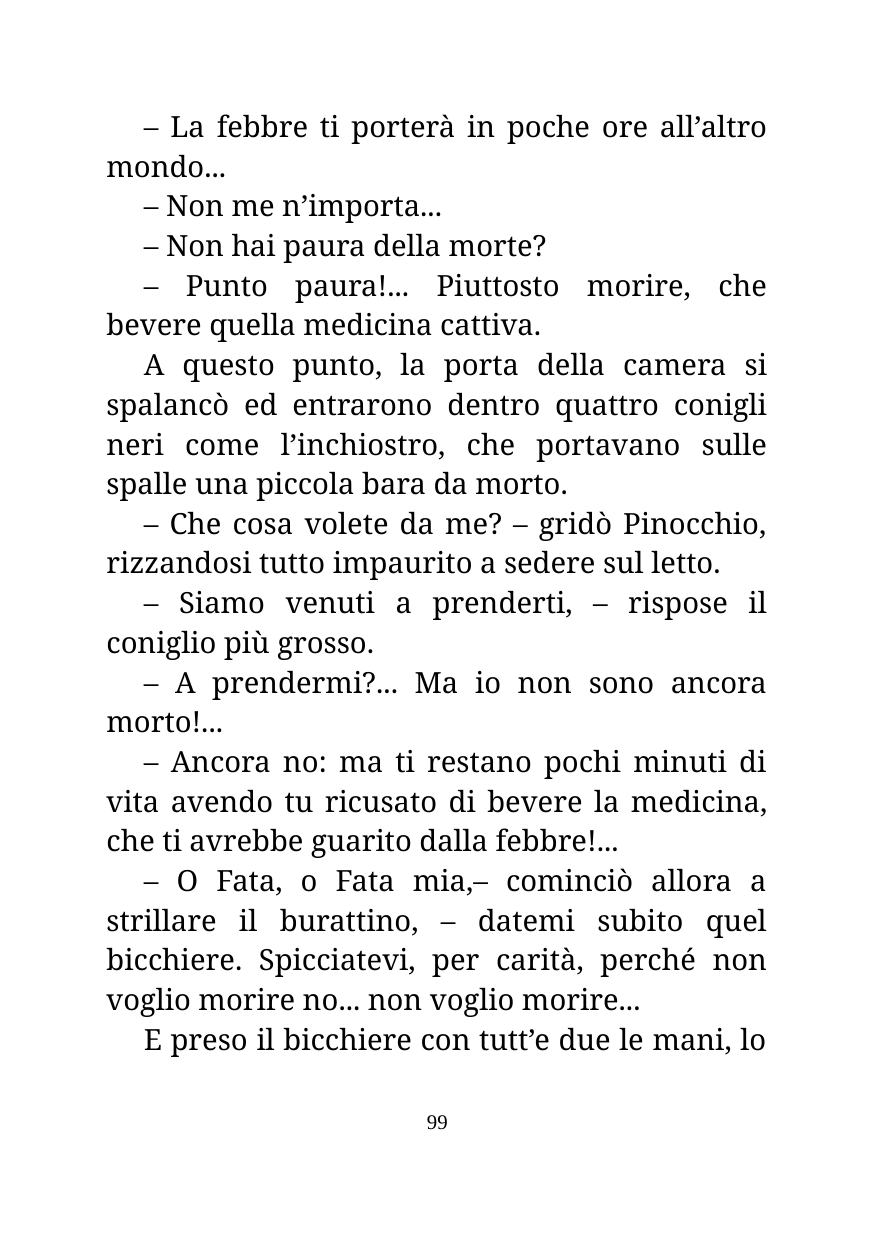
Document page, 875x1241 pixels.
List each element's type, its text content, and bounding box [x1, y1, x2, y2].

text – Che cosa volete da me? – gridò Pinocchio, rizzandosi tutto impaurito a sedere sul letto. [106, 503, 768, 582]
text E preso il bicchiere con tutt’e due le mani, lo [106, 1019, 768, 1059]
text – Ancora no: ma ti restano pochi minuti di vita avendo tu ricusato di bevere la medicina, che ti avrebbe guarito dalla febbre!... [106, 741, 768, 860]
text – La febbre ti porterà in poche ore all’altro mondo... [106, 106, 768, 186]
text – Non me n’importa... [106, 186, 768, 225]
text – Siamo venuti a prenderti, – rispose il coniglio più grosso. [106, 582, 768, 662]
text – Punto paura!... Piuttosto morire, che bevere quella medicina cattiva. [106, 265, 768, 344]
text – Non hai paura della morte? [106, 225, 768, 265]
text – A prendermi?... Ma io non sono ancora morto!... [106, 662, 768, 741]
text A questo punto, la porta della camera si spalancò ed entrarono dentro quattro conigli neri come l’inchiostro, che portavano sulle spalle una piccola bara da morto. [106, 344, 768, 503]
text – O Fata, o Fata mia,– cominciò allora a strillare il burattino, – datemi subito quel bicchiere. Spicciatevi, per carità, perché non voglio morire no... non voglio morire... [106, 860, 768, 1019]
